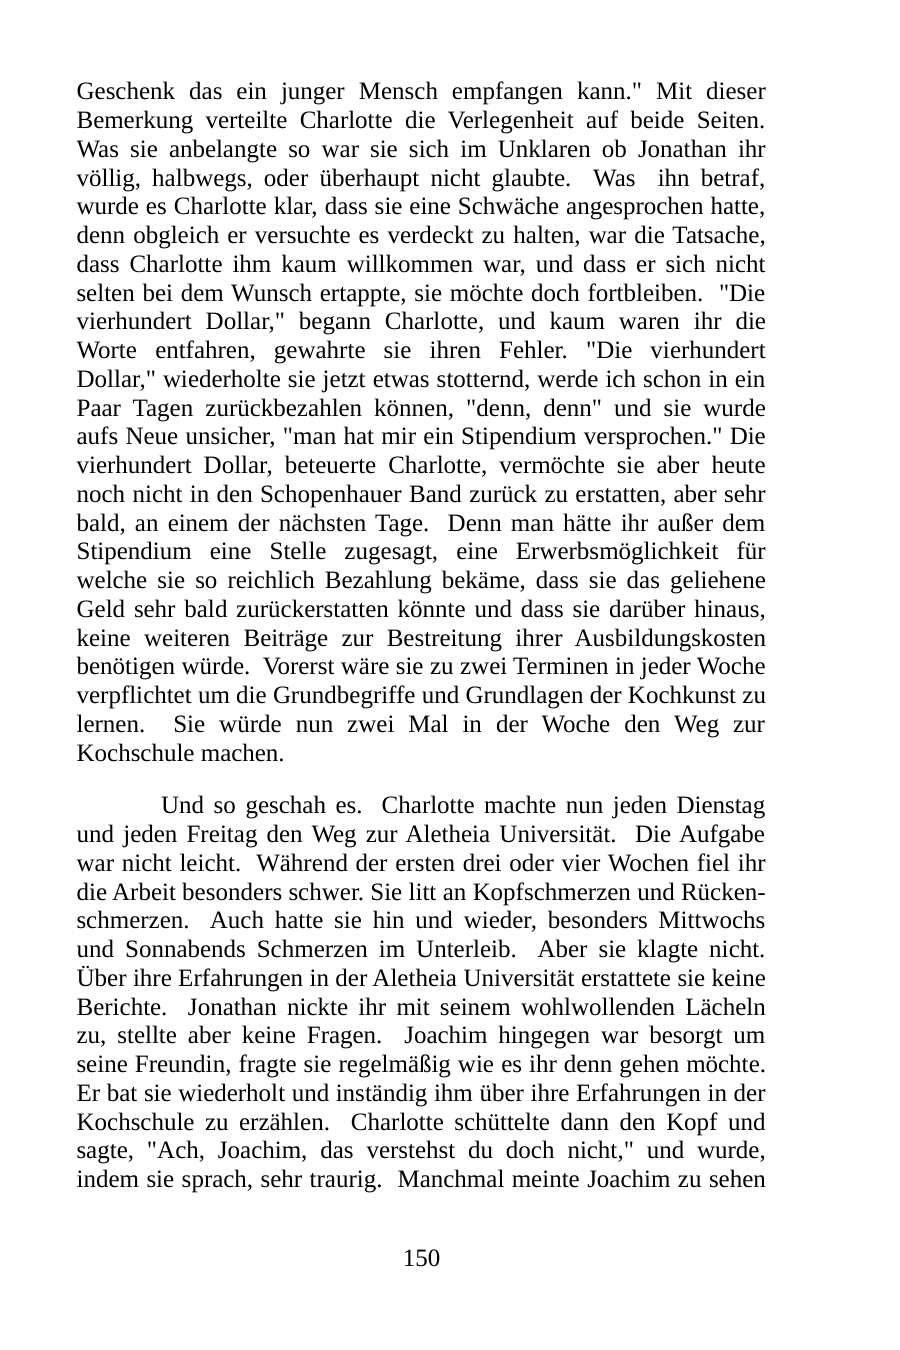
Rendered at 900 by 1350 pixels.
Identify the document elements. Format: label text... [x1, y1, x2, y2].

text Und so geschah es. Charlotte machte nun jeden Dienstag und jeden Freitag den Weg zur Aletheia Universität. Die Aufgabe war nicht leicht. Während der ersten drei oder vier Wochen fiel ihr die Arbeit besonders schwer. Sie litt an Kopfschmerzen und Rücken-schmerzen. Auch hatte sie hin und wieder, besonders Mittwochs und Sonnabends Schmerzen im Unterleib. Aber sie klagte nicht. Über ihre Erfahrungen in der Aletheia Universität erstattete sie keine Berichte. Jonathan nickte ihr mit seinem wohlwollenden Lächeln zu, stellte aber keine Fragen. Joachim hingegen war besorgt um seine Freundin, fragte sie regelmäßig wie es ihr denn gehen möchte. Er bat sie wiederholt und inständig ihm über ihre Erfahrungen in der Kochschule zu erzählen. Charlotte schüttelte dann den Kopf und sagte, "Ach, Joachim, das verstehst du doch nicht," und wurde, indem sie sprach, sehr traurig. Manchmal meinte Joachim zu sehen [76, 790, 766, 1193]
text Geschenk das ein junger Mensch empfangen kann." Mit dieser Bemerkung verteilte Charlotte die Verlegenheit auf beide Seiten. Was sie anbelangte so war sie sich im Unklaren ob Jonathan ihr völlig, halbwegs, oder überhaupt nicht glaubte. Was ihn betraf, wurde es Charlotte klar, dass sie eine Schwäche angesprochen hatte, denn obgleich er versuchte es verdeckt zu halten, war die Tatsache, dass Charlotte ihm kaum willkommen war, und dass er sich nicht selten bei dem Wunsch ertappte, sie möchte doch fortbleiben. "Die vierhundert Dollar," begann Charlotte, und kaum waren ihr die Worte entfahren, gewahrte sie ihren Fehler. "Die vierhundert Dollar," wiederholte sie jetzt etwas stotternd, werde ich schon in ein Paar Tagen zurückbezahlen können, "denn, denn" und sie wurde aufs Neue unsicher, "man hat mir ein Stipendium versprochen." Die vierhundert Dollar, beteuerte Charlotte, vermöchte sie aber heute noch nicht in den Schopenhauer Band zurück zu erstatten, aber sehr bald, an einem der nächsten Tage. Denn man hätte ihr außer dem Stipendium eine Stelle zugesagt, eine Erwerbsmöglichkeit für welche sie so reichlich Bezahlung bekäme, dass sie das geliehene Geld sehr bald zurückerstatten könnte und dass sie darüber hinaus, keine weiteren Beiträge zur Bestreitung ihrer Ausbildungskosten benötigen würde. Vorerst wäre sie zu zwei Terminen in jeder Woche verpflichtet um die Grundbegriffe und Grundlagen der Kochkunst zu lernen. Sie würde nun zwei Mal in der Woche den Weg zur Kochschule machen. [76, 76, 766, 766]
